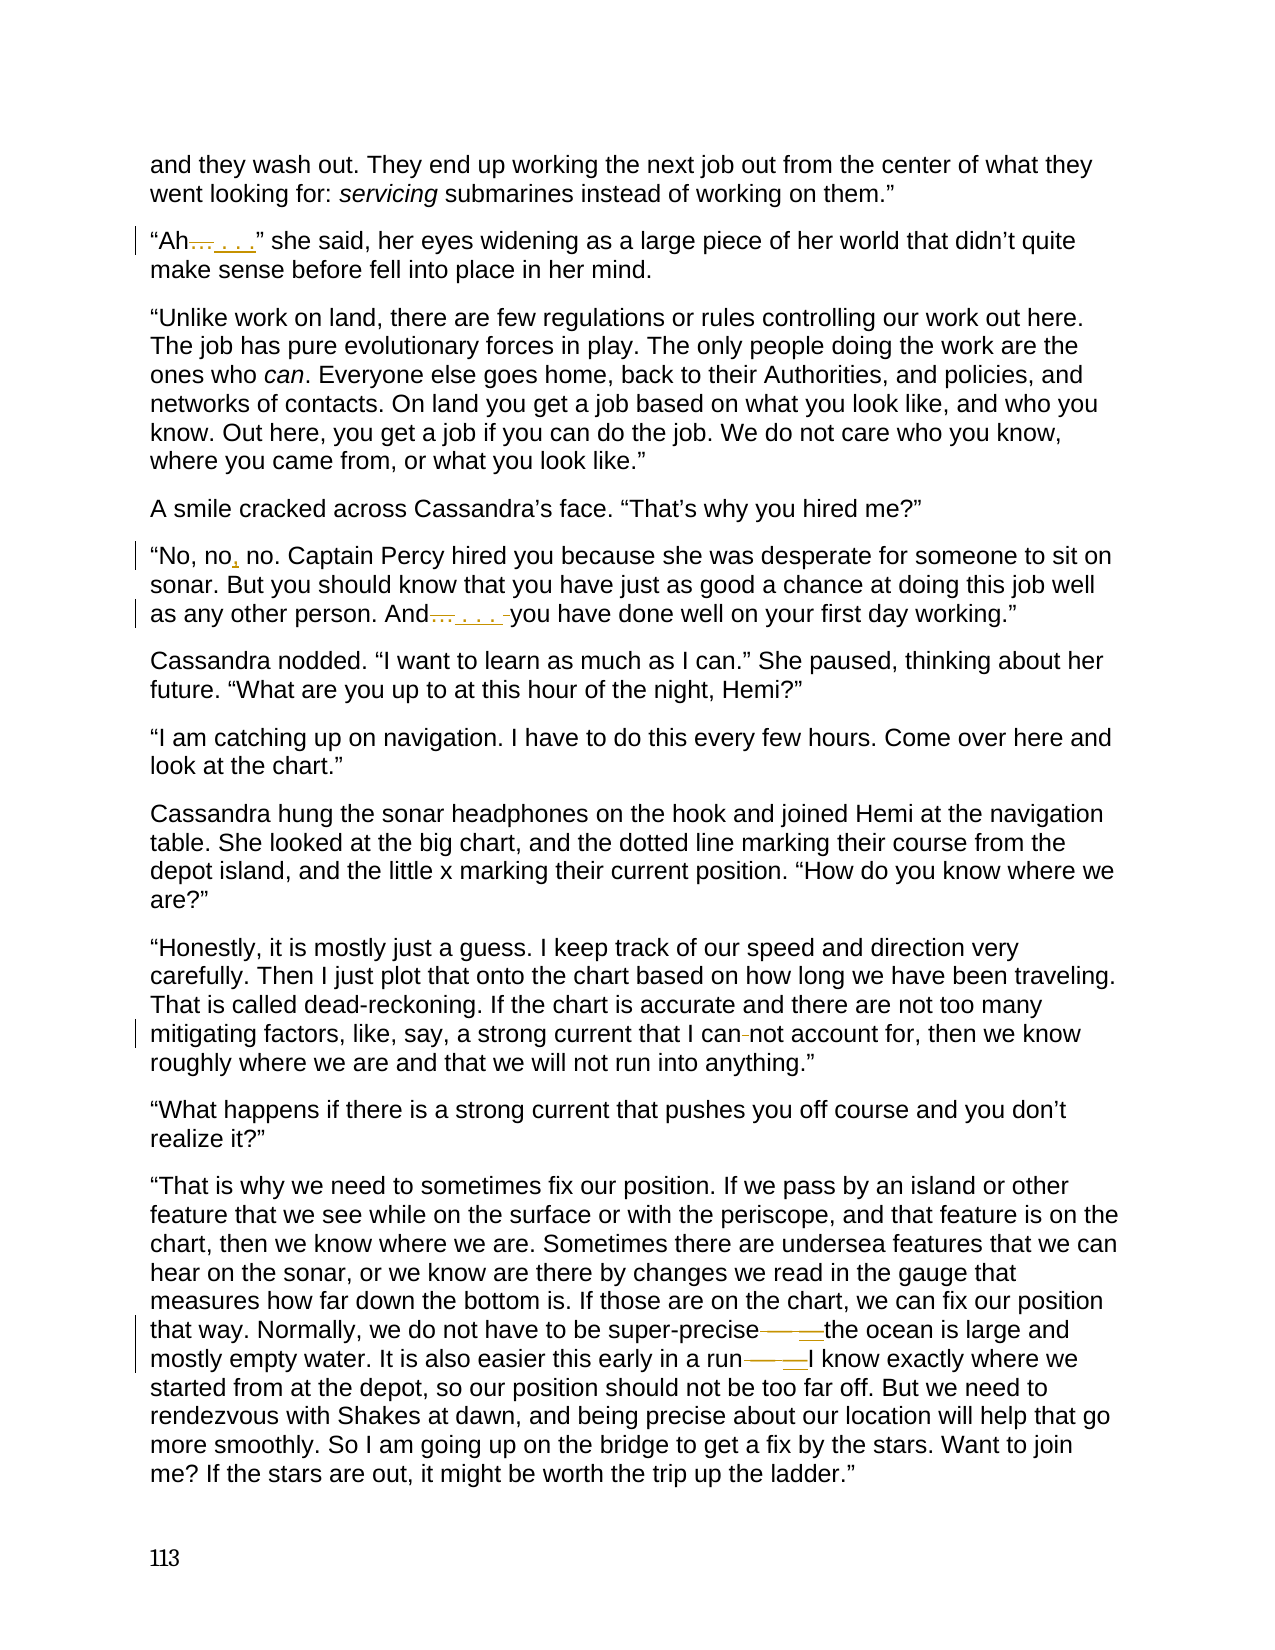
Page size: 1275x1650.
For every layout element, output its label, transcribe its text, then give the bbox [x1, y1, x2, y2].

text A smile cracked across Cassandra’s face. “That’s why you hired me?” [150, 494, 1125, 522]
text “Unlike work on land, there are few regulations or rules controlling our work out here. The job has pure evolutionary forces in play. The only people doing the work are the ones who can. Everyone else goes home, back to their Authorities, and policies, and networks of contacts. On land you get a job based on what you look like, and who you know. Out here, you get a job if you can do the job. We do not care who you know, where you came from, or what you look like.” [150, 302, 1125, 475]
text “Honestly, it is mostly just a guess. I keep track of our speed and direction very carefully. Then I just plot that onto the chart based on how long we have been traveling. That is called dead-reckoning. If the chart is accurate and there are not too many mitigating factors, like, say, a strong current that I cannot account for, then we know roughly where we are and that we will not run into anything.” [150, 932, 1125, 1076]
text Cassandra hung the sonar headphones on the hook and joined Hemi at the navigation table. She looked at the big chart, and the dotted line marking their course from the depot island, and the little x marking their current position. “How do you know where we are?” [150, 799, 1125, 914]
text “No, no, no. Captain Percy hired you because she was desperate for someone to sit on sonar. But you should know that you have just as good a chance at doing this job well as any other person. And . . . you have done well on your first day working.” [150, 541, 1125, 627]
text “I am catching up on navigation. I have to do this every few hours. Come over here and look at the chart.” [150, 722, 1125, 780]
text “That is why we need to sometimes fix our position. If we pass by an island or other feature that we see while on the surface or with the periscope, and that feature is on the chart, then we know where we are. Sometimes there are undersea features that we can hear on the sonar, or we know are there by changes we read in the gauge that measures how far down the bottom is. If those are on the chart, we can fix our position that way. Normally, we do not have to be super-precise—the ocean is large and mostly empty water. It is also easier this early in a run—I know exactly where we started from at the depot, so our position should not be too far off. But we need to rendezvous with Shakes at dawn, and being precise about our location will help that go more smoothly. So I am going up on the bridge to get a fix by the stars. Want to join me? If the stars are out, it might be worth the trip up the ladder.” [150, 1171, 1125, 1487]
text and they wash out. They end up working the next job out from the center of what they went looking for: servicing submarines instead of working on them.” [150, 150, 1125, 207]
text “What happens if there is a strong current that pushes you off course and you don’t realize it?” [150, 1095, 1125, 1152]
text Cassandra nodded. “I want to learn as much as I can.” She paused, thinking about her future. “What are you up to at this hour of the night, Hemi?” [150, 646, 1125, 704]
text “Ah . . .” she said, her eyes widening as a large piece of her world that didn’t quite make sense before fell into place in her mind. [150, 226, 1125, 284]
